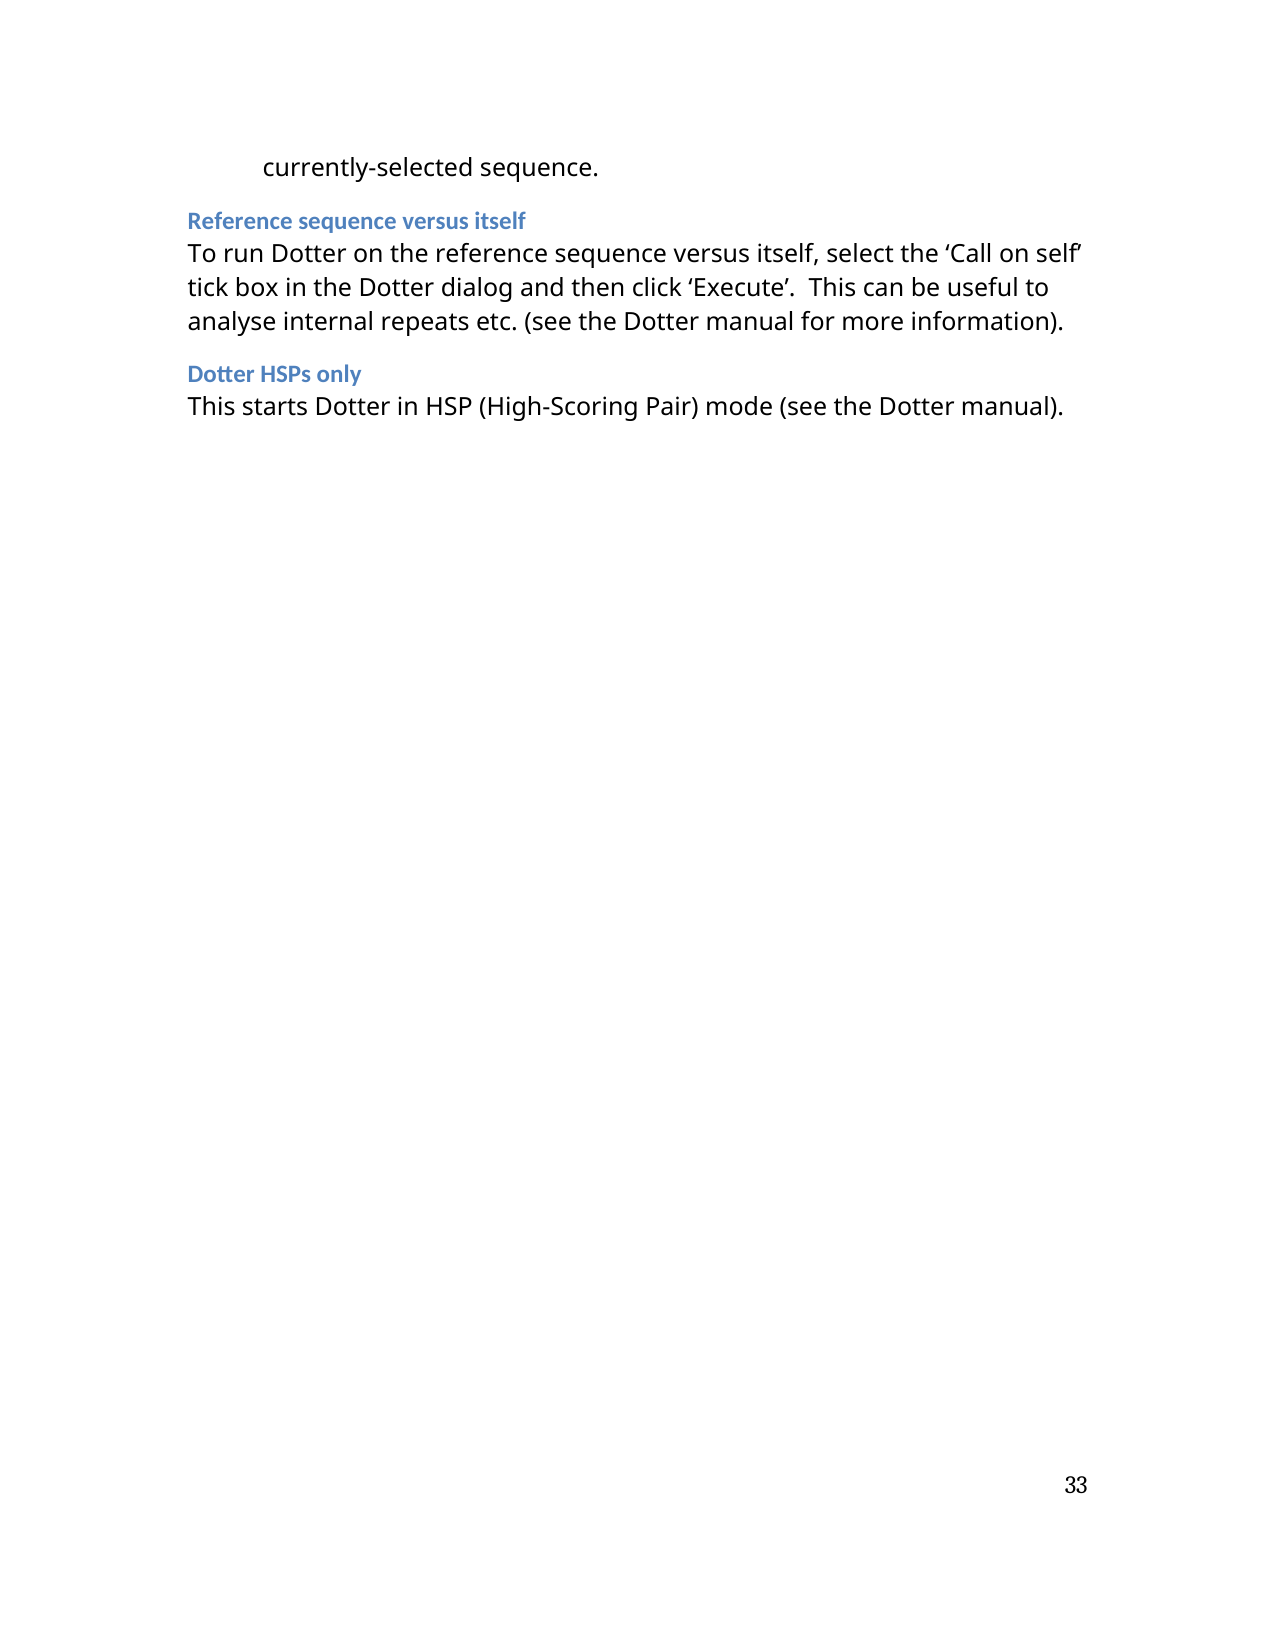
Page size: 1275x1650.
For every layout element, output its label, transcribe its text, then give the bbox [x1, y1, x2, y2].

subtitle Reference sequence versus itself [187, 205, 1087, 235]
subtitle Dotter HSPs only [187, 358, 1087, 389]
list currently-selected sequence. [225, 150, 1087, 184]
text To run Dotter on the reference sequence versus itself, select the ‘Call on self’ tick box in the Dotter dialog and then click ‘Execute’. This can be useful to analyse internal repeats etc. (see the Dotter manual for more information). [187, 235, 1087, 338]
text This starts Dotter in HSP (High-Scoring Pair) mode (see the Dotter manual). [187, 389, 1087, 423]
